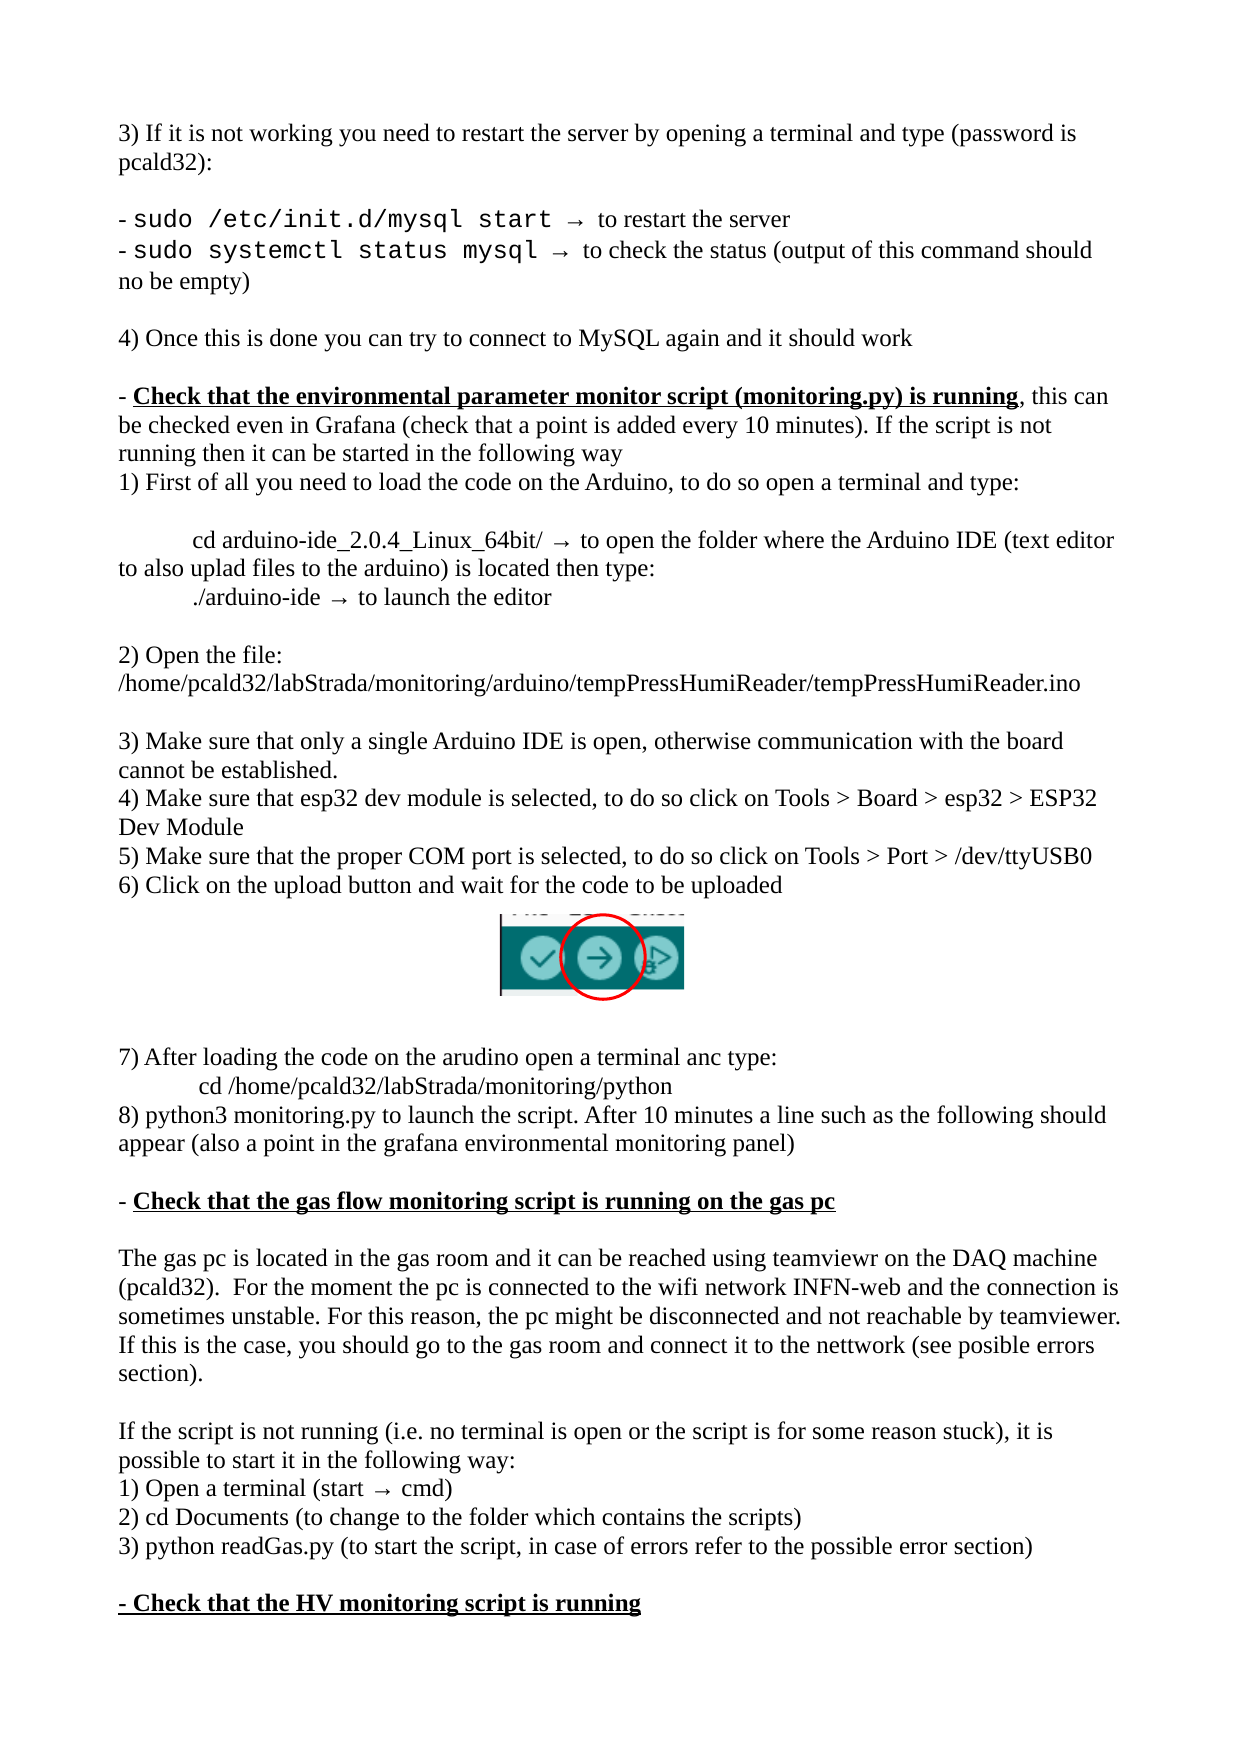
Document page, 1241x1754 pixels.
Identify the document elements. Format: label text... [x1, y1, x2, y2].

text 3) Make sure that only a single Arduino IDE is open, otherwise communication with the board cannot be established. [118, 726, 1122, 783]
text - sudo systemctl status mysql → to check the status (output of this command should no be empty) [118, 235, 1122, 295]
text The gas pc is located in the gas room and it can be reached using teamviewr on the DAQ machine (pcald32). For the moment the pc is connected to the wifi network INFN-web and the connection is sometimes unstable. For this reason, the pc might be disconnected and not reachable by teamviewer. If this is the case, you should go to the gas room and connect it to the nettwork (see posible errors section). [118, 1243, 1122, 1387]
text cd /home/pcald32/labStrada/monitoring/python [118, 1071, 1122, 1100]
text 2) cd Documents (to change to the folder which contains the scripts) [118, 1502, 1122, 1531]
text 5) Make sure that the proper COM port is selected, to do so click on Tools > Port > /dev/ttyUSB0 [118, 841, 1122, 870]
text - Check that the HV monitoring script is running [118, 1588, 1122, 1617]
text 1) Open a terminal (start → cmd) [118, 1473, 1122, 1502]
text - Check that the gas flow monitoring script is running on the gas pc [118, 1186, 1122, 1215]
text 6) Click on the upload button and wait for the code to be uploaded [118, 870, 1122, 898]
text If the script is not running (i.e. no terminal is open or the script is for some reason stuck), it is possible to start it in the following way: [118, 1416, 1122, 1473]
text 3) python readGas.py (to start the script, in case of errors refer to the possible error section) [118, 1531, 1122, 1560]
text cd arduino-ide_2.0.4_Linux_64bit/ → to open the folder where the Arduino IDE (text editor to also uplad files to the arduino) is located then type: [118, 525, 1122, 582]
picture [615, 914, 685, 996]
picture [499, 914, 590, 996]
text 8) python3 monitoring.py to launch the script. After 10 minutes a line such as the following should appear (also a point in the grafana environmental monitoring panel) [118, 1100, 1122, 1157]
text 3) If it is not working you need to restart the server by opening a terminal and type (password is pcald32): [118, 118, 1122, 176]
text 4) Once this is done you can try to connect to MySQL again and it should work [118, 323, 1122, 352]
text - Check that the environmental parameter monitor script (monitoring.py) is running, this can be checked even in Grafana (check that a point is added every 10 minutes). If the script is not running then it can be started in the following way [118, 381, 1122, 467]
text 7) After loading the code on the arudino open a terminal anc type: [118, 1042, 1122, 1071]
text 2) Open the file: /home/pcald32/labStrada/monitoring/arduino/tempPressHumiReader/tempPressHumiReader.ino [118, 640, 1122, 697]
text - sudo /etc/init.d/mysql start → to restart the server [118, 204, 1122, 235]
text 4) Make sure that esp32 dev module is selected, to do so click on Tools > Board > esp32 > ESP32 Dev Module [118, 783, 1122, 841]
text ./arduino-ide → to launch the editor [118, 582, 1122, 611]
text 1) First of all you need to load the code on the Arduino, to do so open a terminal and type: [118, 467, 1122, 496]
picture [563, 917, 643, 996]
